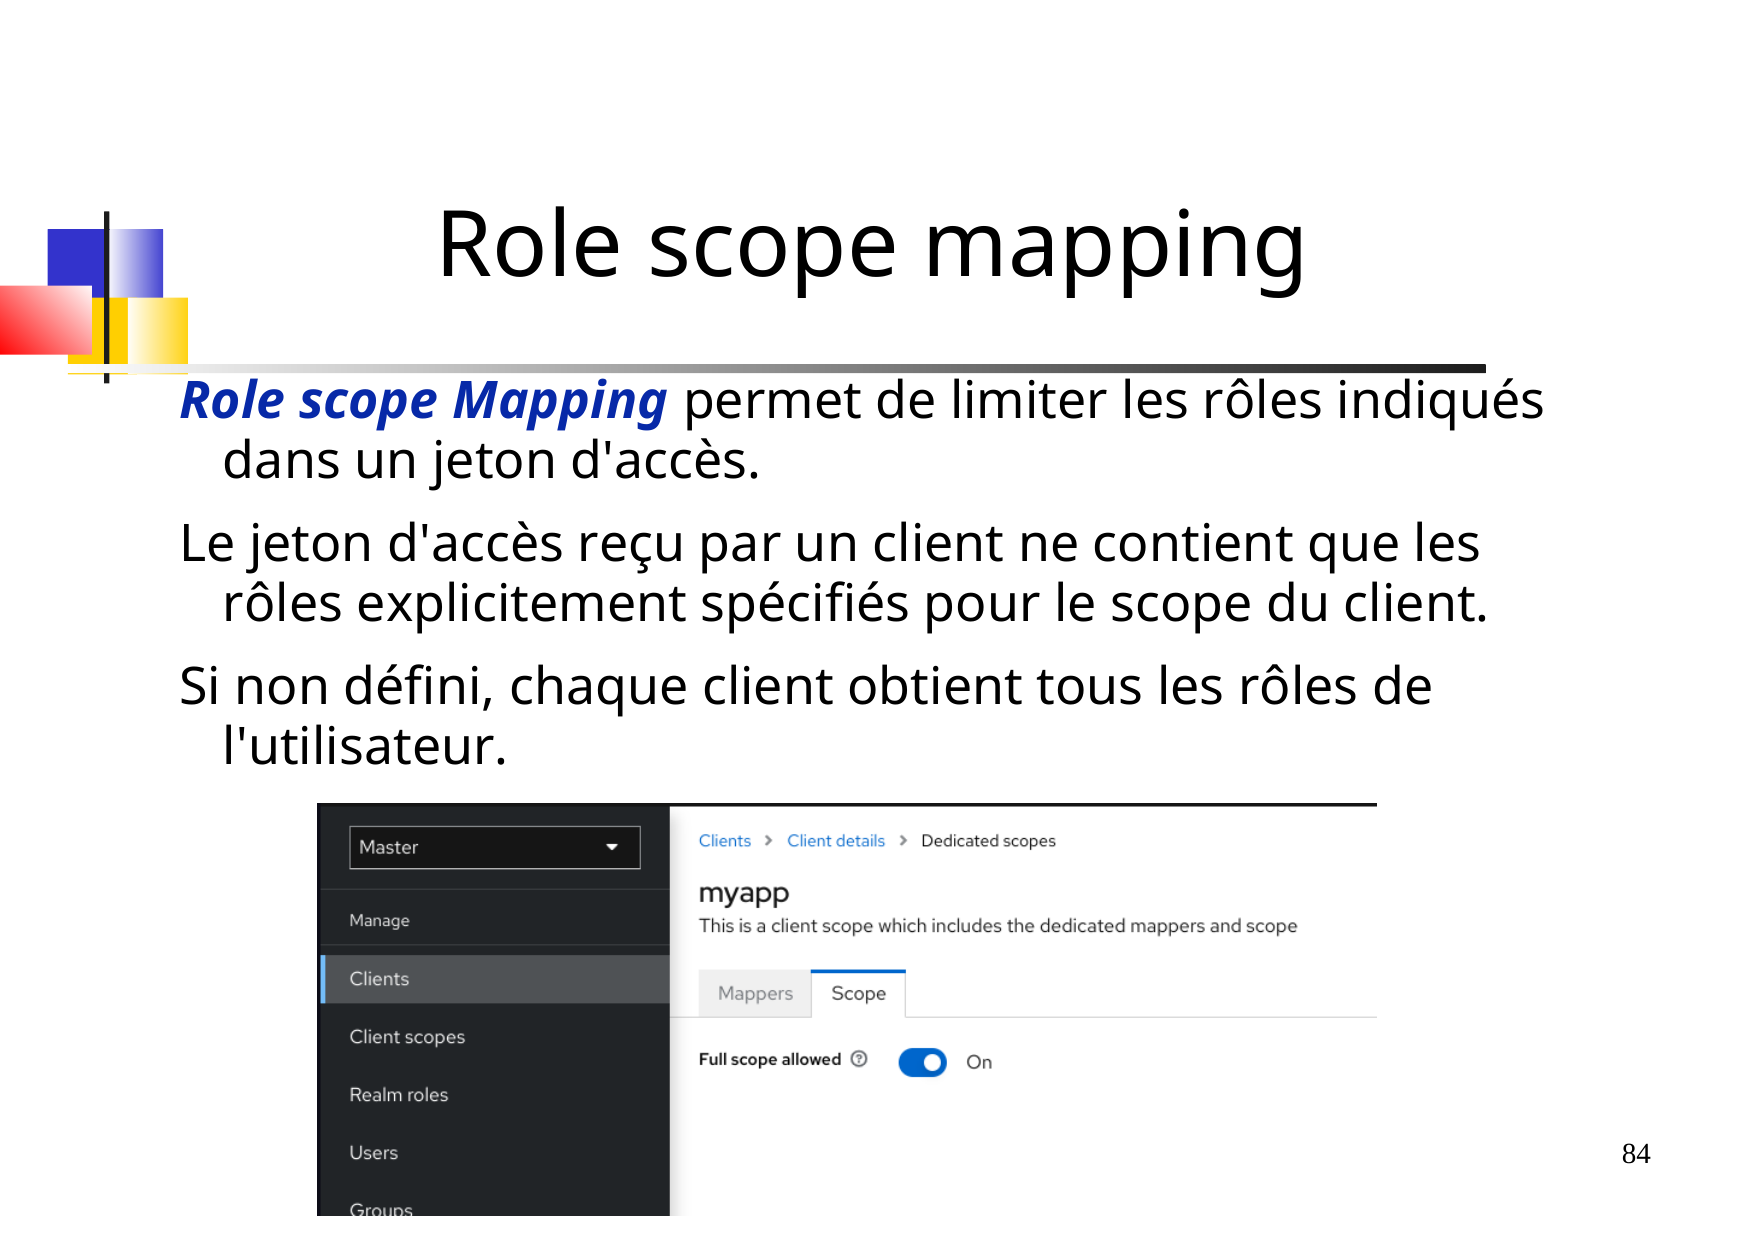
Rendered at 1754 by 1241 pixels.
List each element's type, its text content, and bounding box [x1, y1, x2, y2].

picture [317, 803, 1377, 1216]
list Role scope Mapping permet de limiter les rôles indiqués dans un jeton d'accès. Le jeton d'accès reçu par un client ne contient que les rôles explicitement spécifiés pour le scope du client. Si non défini, chaque client obtient tous les rôles de l'utilisateur. [179, 371, 1567, 780]
title Role scope mapping [179, 139, 1567, 351]
